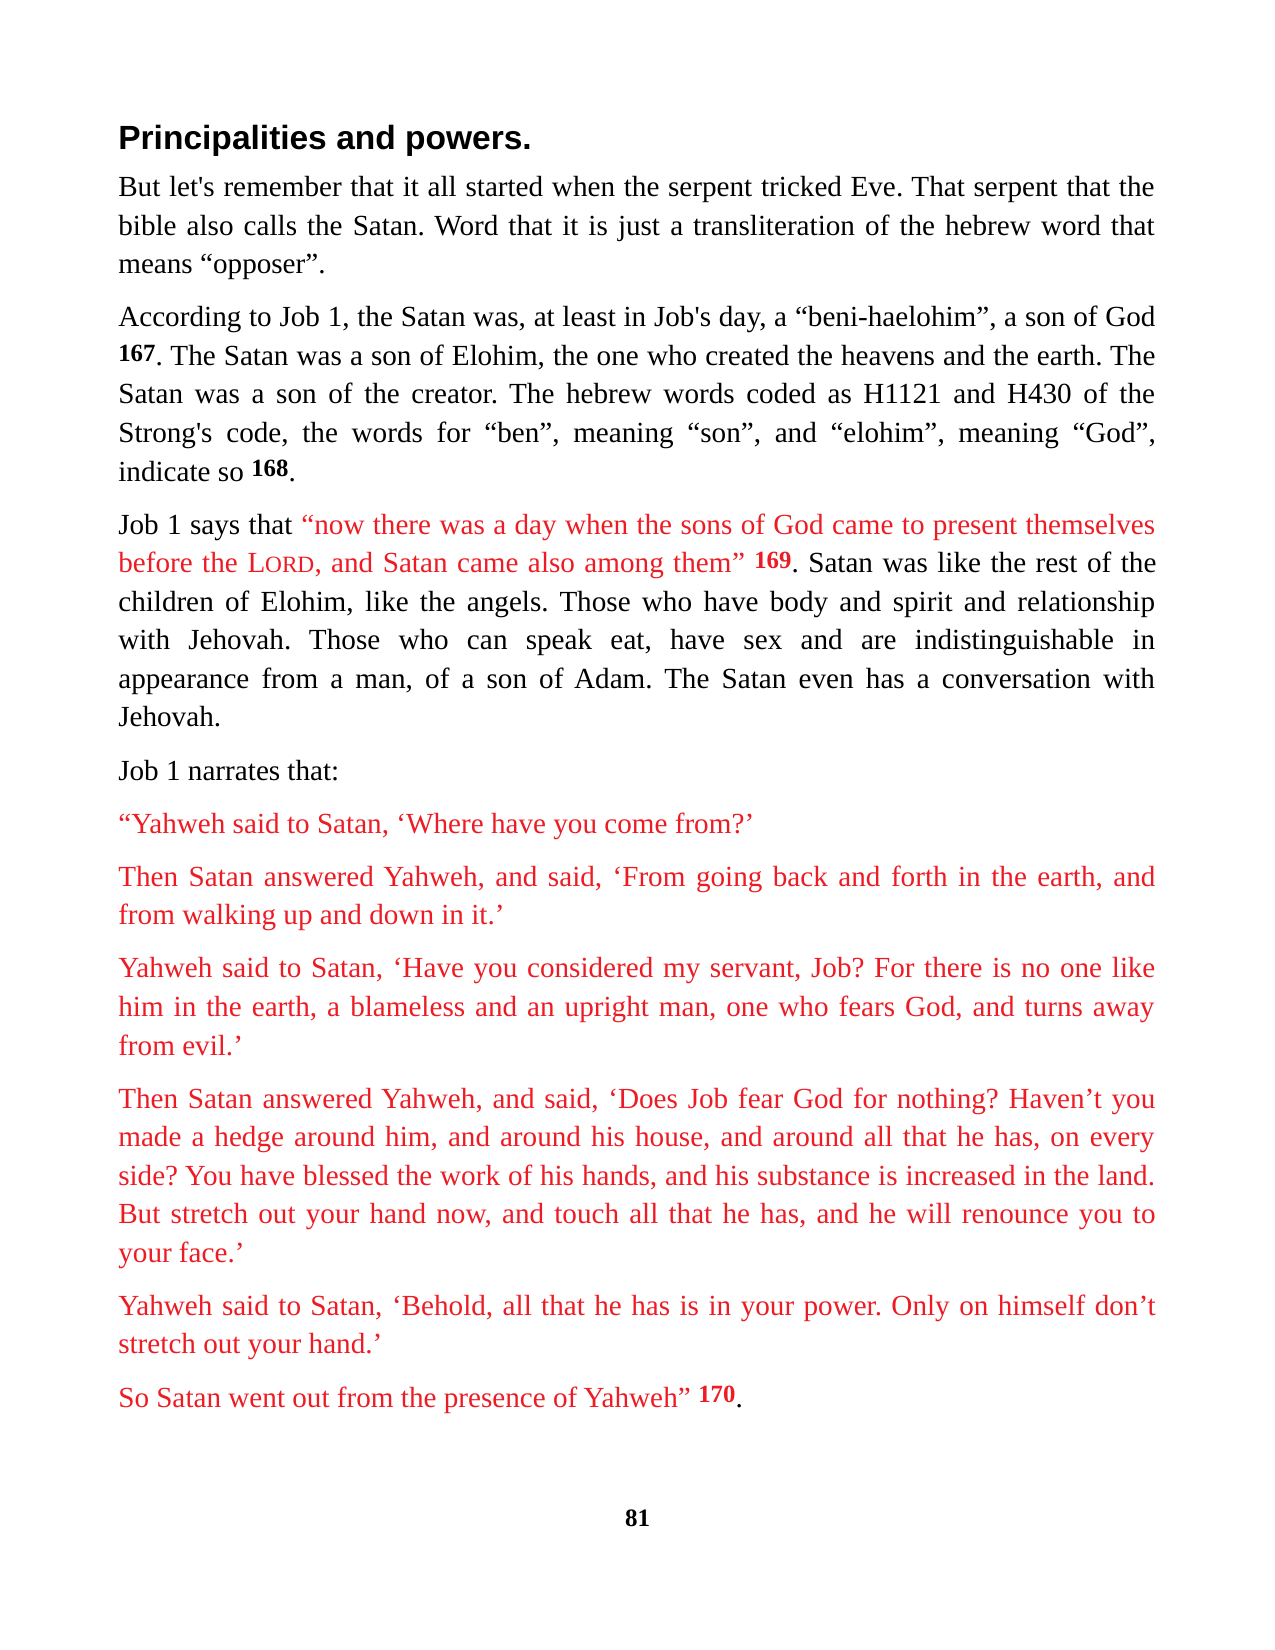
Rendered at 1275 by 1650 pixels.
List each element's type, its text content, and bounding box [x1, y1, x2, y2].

text Yahweh said to Satan, ‘Have you considered my servant, Job? For there is no one like him in the earth, a blameless and an upright man, one who fears God, and turns away from evil.’ [118, 951, 1157, 1061]
text Job 1 narrates that: [118, 753, 1157, 786]
subtitle Principalities and powers. [118, 118, 1157, 157]
text Yahweh said to Satan, ‘Behold, all that he has is in your power. Only on himself don’t stretch out your hand.’ [118, 1288, 1157, 1360]
text Job 1 says that “now there was a day when the sons of God came to present themselves before the Lord, and Satan came also among them” . Satan was like the rest of the children of Elohim, like the angels. Those who have body and spirit and relationship with Jehovah. Those who can speak eat, have sex and are indistinguishable in appearance from a man, of a son of Adam. The Satan even has a conversation with Jehovah. [118, 507, 1157, 733]
text Then Satan answered Yahweh, and said, ‘Does Job fear God for nothing? Haven’t you made a hedge around him, and around his house, and around all that he has, on every side? You have blessed the work of his hands, and his substance is increased in the land. But stretch out your hand now, and touch all that he has, and he will renounce you to your face.’ [118, 1081, 1157, 1268]
text “Yahweh said to Satan, ‘Where have you come from?’ [118, 806, 1157, 839]
text So Satan went out from the presence of Yahweh” . [118, 1380, 1157, 1413]
text According to Job 1, the Satan was, at least in Job's day, a “beni-haelohim”, a son of God . The Satan was a son of Elohim, the one who created the heavens and the earth. The Satan was a son of the creator. The hebrew words coded as H1121 and H430 of the Strong's code, the words for “ben”, meaning “son”, and “elohim”, meaning “God”, indicate so . [118, 299, 1157, 487]
text But let's remember that it all started when the serpent tricked Eve. That serpent that the bible also calls the Satan. Word that it is just a transliteration of the hebrew word that means “opposer”. [118, 169, 1157, 280]
text Then Satan answered Yahweh, and said, ‘From going back and forth in the earth, and from walking up and down in it.’ [118, 859, 1157, 931]
